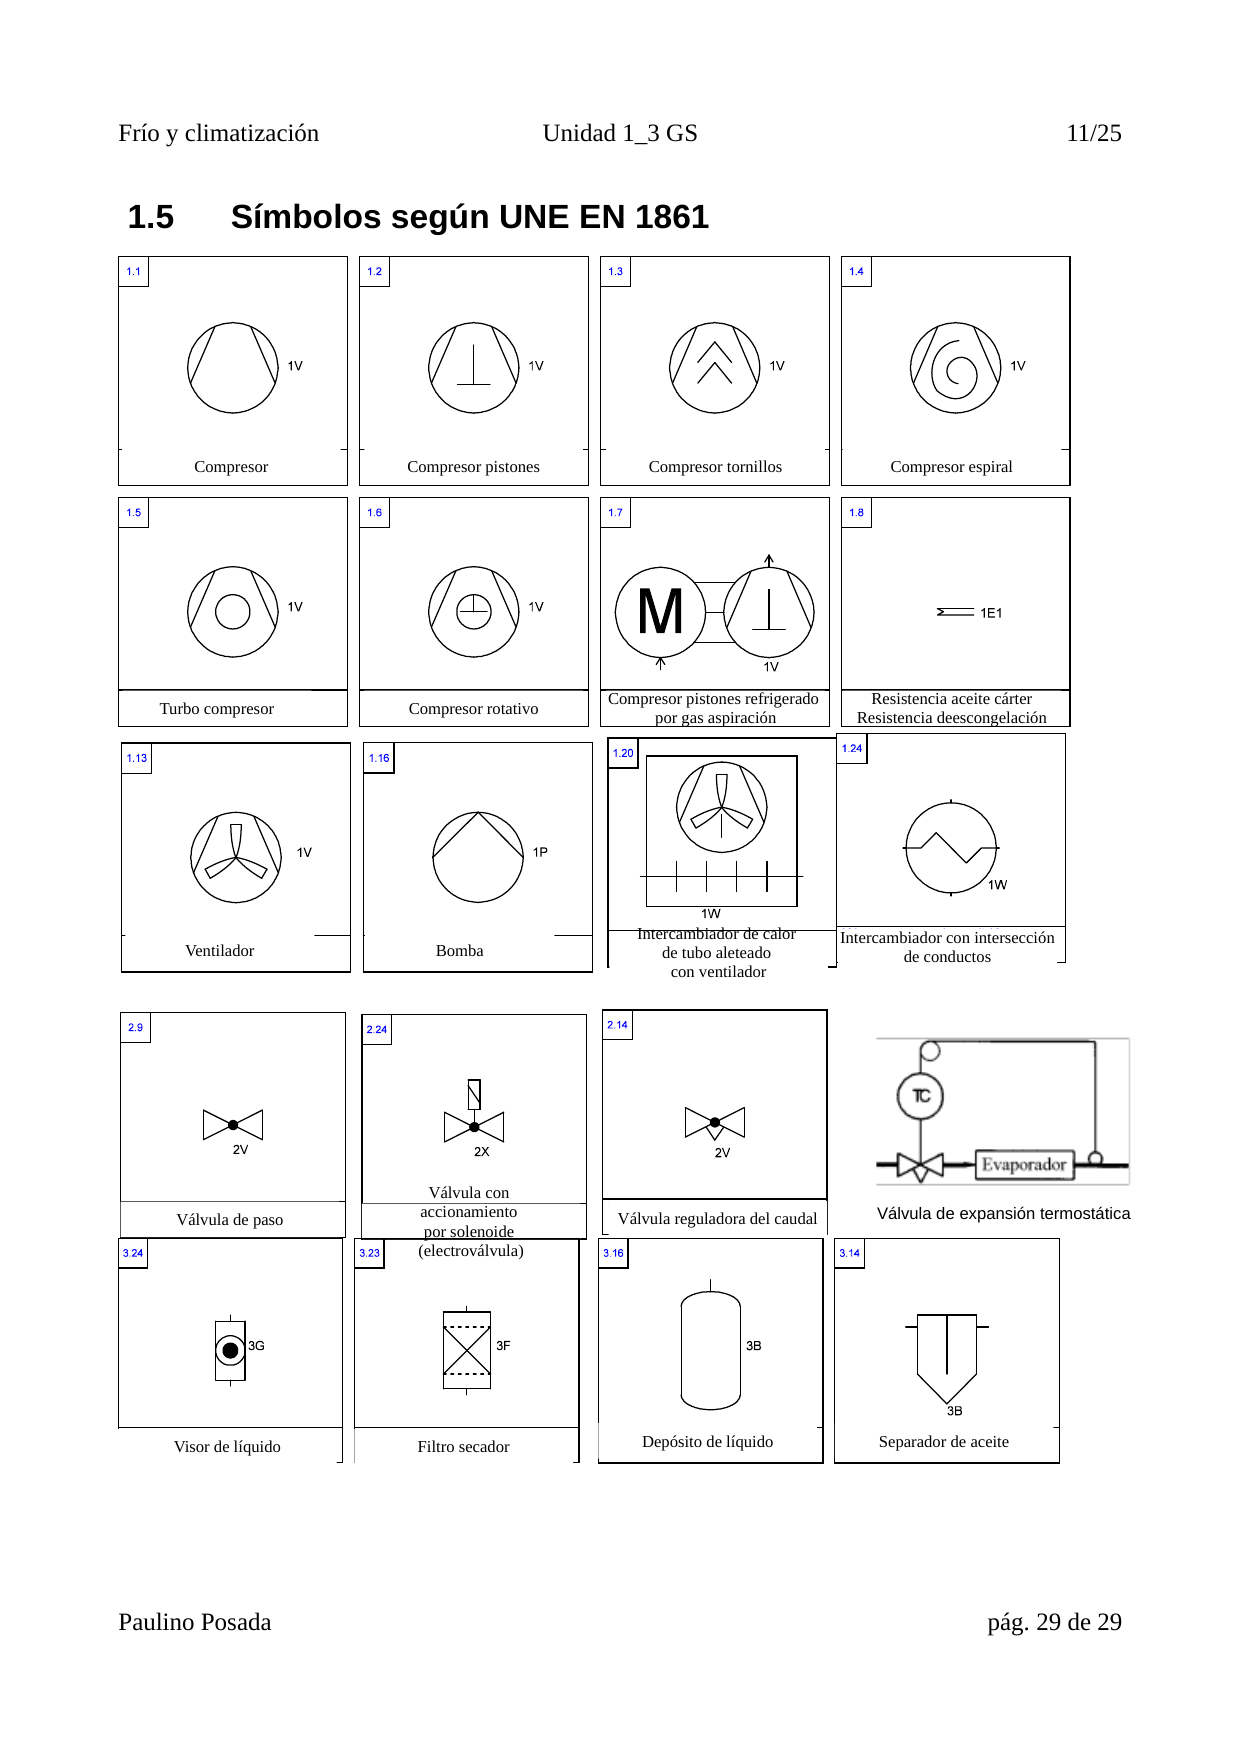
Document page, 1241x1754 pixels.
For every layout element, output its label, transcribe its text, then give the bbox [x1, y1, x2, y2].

picture [864, 1027, 1140, 1200]
subtitle Símbolos según UNE EN 1861 [118, 197, 1122, 236]
